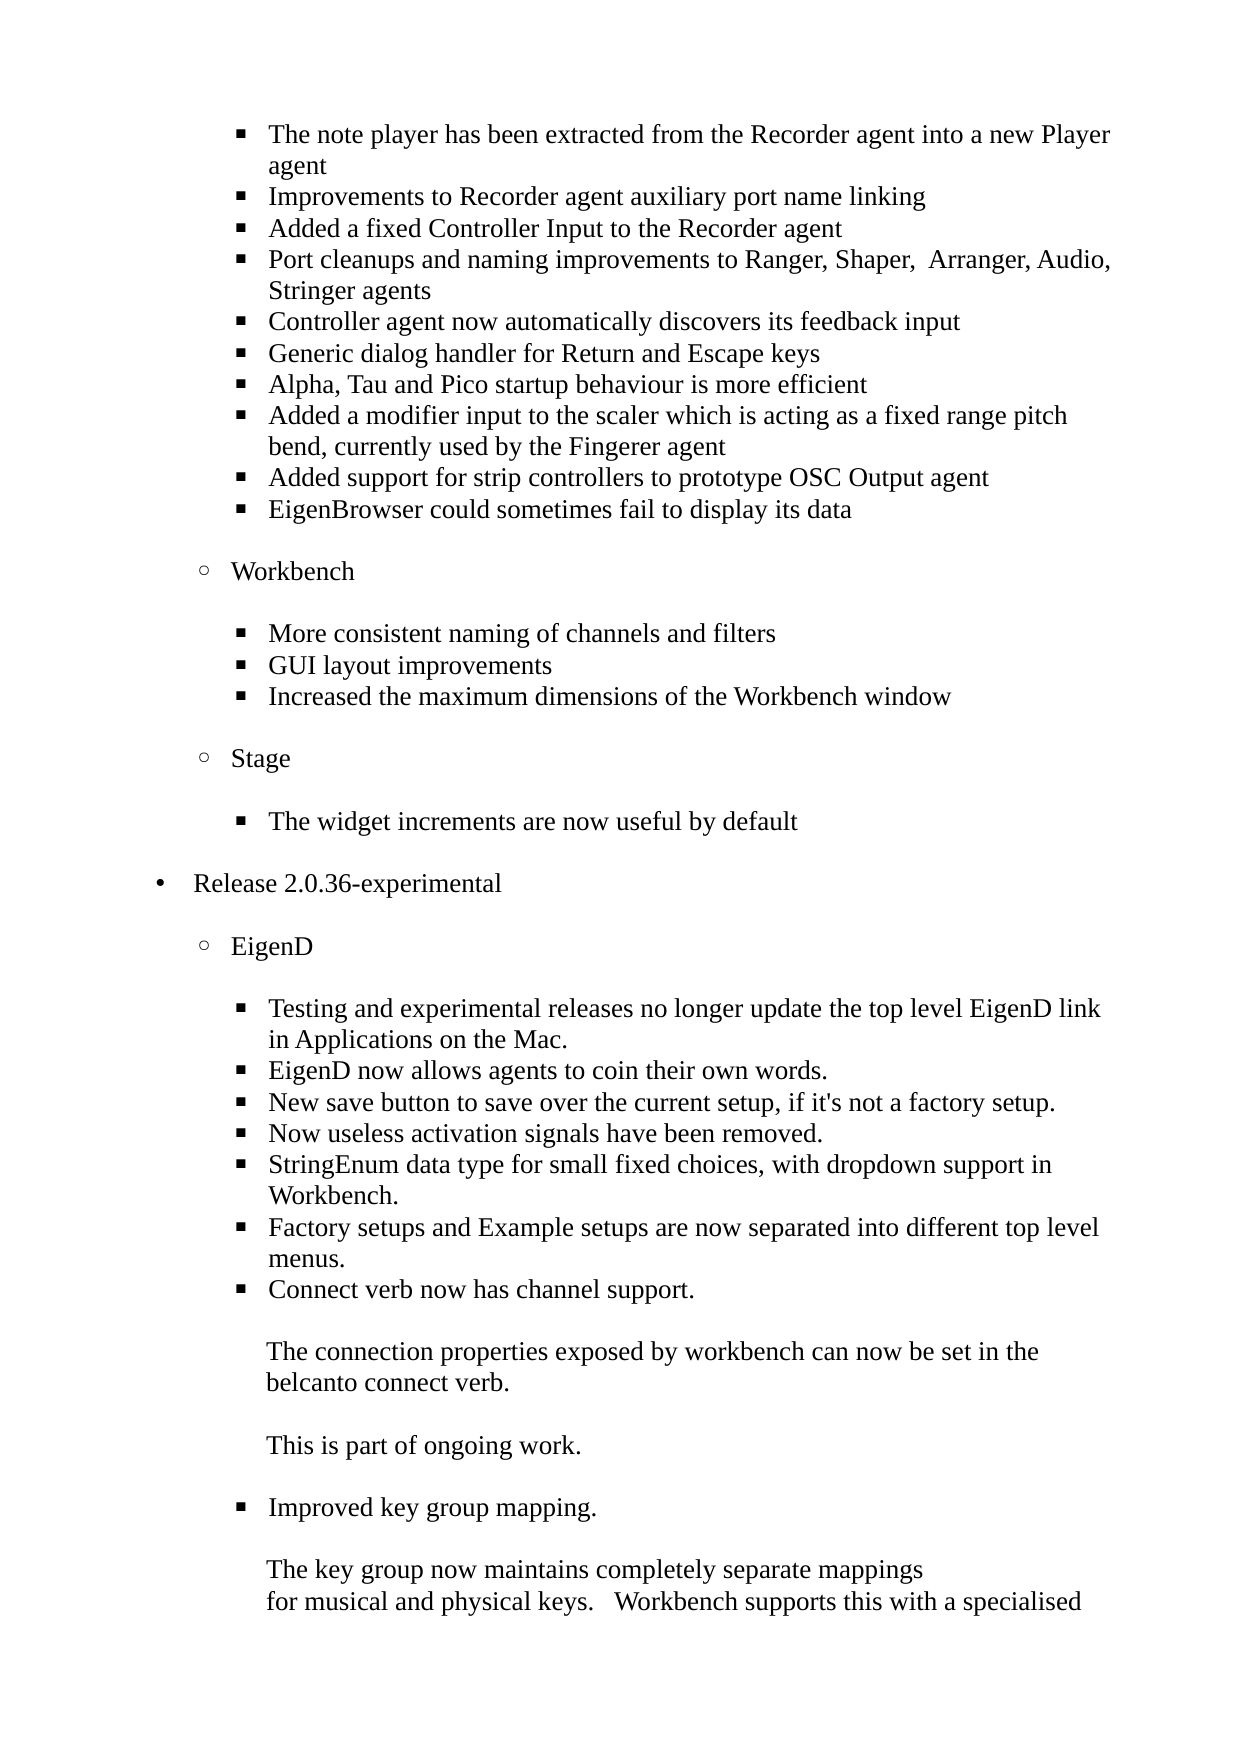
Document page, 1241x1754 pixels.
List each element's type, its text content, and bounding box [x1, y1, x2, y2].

list Connect verb now has channel support. [231, 1273, 1122, 1304]
list Testing and experimental releases no longer update the top level EigenD link in Applications on the Mac. [231, 992, 1122, 1054]
list Stage [193, 742, 1122, 774]
list Improvements to Recorder agent auxiliary port name linking [231, 181, 1122, 212]
list GUI layout improvements [231, 649, 1122, 680]
list Factory setups and Example setups are now separated into different top level menus. [231, 1211, 1122, 1273]
list Added a modifier input to the scaler which is acting as a fixed range pitch bend, currently used by the Fingerer agent [231, 399, 1122, 462]
text The key group now maintains completely separate mappings [266, 1553, 1122, 1585]
list Now useless activation signals have been removed. [231, 1117, 1122, 1148]
list Improved key group mapping. [231, 1491, 1122, 1522]
list Release 2.0.36-experimental [156, 867, 1122, 898]
list More consistent naming of channels and filters [231, 618, 1122, 649]
list Workbench [193, 555, 1122, 586]
text The connection properties exposed by workbench can now be set in the belcanto connect verb. [266, 1335, 1122, 1398]
list The note player has been extracted from the Recorder agent into a new Player agent [231, 118, 1122, 181]
text for musical and physical keys. Workbench supports this with a specialised [266, 1585, 1122, 1616]
list Added support for strip controllers to prototype OSC Output agent [231, 462, 1122, 493]
list Increased the maximum dimensions of the Workbench window [231, 680, 1122, 711]
list Port cleanups and naming improvements to Ranger, Shaper, Arranger, Audio, Stringer agents [231, 243, 1122, 305]
list EigenD [193, 930, 1122, 961]
list EigenD now allows agents to coin their own words. [231, 1054, 1122, 1086]
list StringEnum data type for small fixed choices, with dropdown support in Workbench. [231, 1148, 1122, 1211]
list Added a fixed Controller Input to the Recorder agent [231, 212, 1122, 243]
text This is part of ongoing work. [266, 1429, 1122, 1460]
list The widget increments are now useful by default [231, 805, 1122, 836]
list Generic dialog handler for Return and Escape keys [231, 337, 1122, 368]
list EigenBrowser could sometimes fail to display its data [231, 493, 1122, 524]
list New save button to save over the current setup, if it's not a factory setup. [231, 1086, 1122, 1117]
list Alpha, Tau and Pico startup behaviour is more efficient [231, 368, 1122, 399]
list Controller agent now automatically discovers its feedback input [231, 305, 1122, 337]
